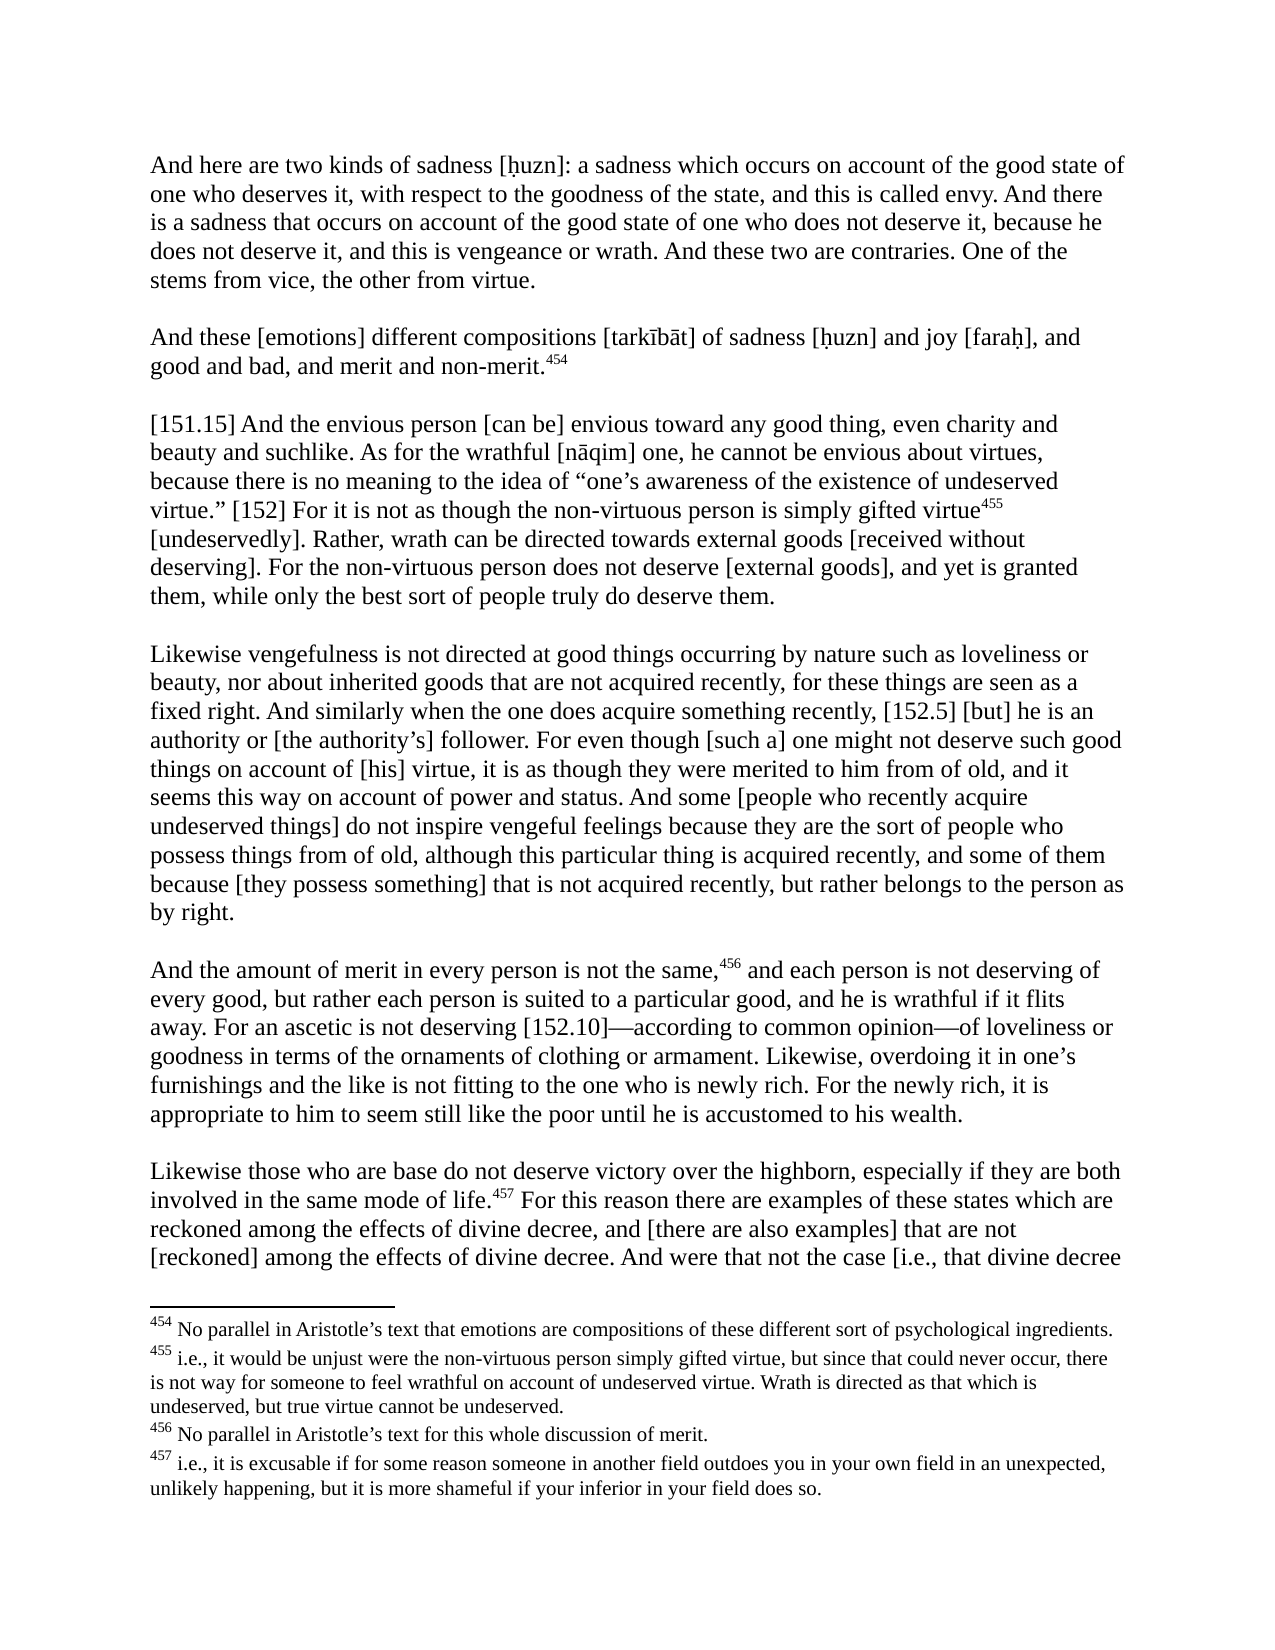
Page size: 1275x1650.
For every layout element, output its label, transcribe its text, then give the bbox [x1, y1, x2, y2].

text No parallel in Aristotle’s text for this whole discussion of merit. [150, 1418, 1125, 1447]
text No parallel in Aristotle’s text that emotions are compositions of these different sort of psychological ingredients. [150, 1313, 1125, 1342]
text [151.15] And the envious person [can be] envious toward any good thing, even charity and beauty and suchlike. As for the wrathful [nāqim] one, he cannot be envious about virtues, because there is no meaning to the idea of “one’s awareness of the existence of undeserved virtue.” [152] For it is not as though the non-virtuous person is simply gifted virtue [undeservedly]. Rather, wrath can be directed towards external goods [received without deserving]. For the non-virtuous person does not deserve [external goods], and yet is granted them, while only the best sort of people truly do deserve them. [150, 409, 1125, 610]
text Likewise those who are base do not deserve victory over the highborn, especially if they are both involved in the same mode of life. For this reason there are examples of these states which are reckoned among the effects of divine decree, and [there are also examples] that are not [reckoned] among the effects of divine decree. And were that not the case [i.e., that divine decree [150, 1156, 1125, 1271]
text i.e., it is excusable if for some reason someone in another field outdoes you in your own field in an unexpected, unlikely happening, but it is more shameful if your inferior in your field does so. [150, 1447, 1125, 1500]
text And these [emotions] different compositions [tarkībāt] of sadness [ḥuzn] and joy [faraḥ], and good and bad, and merit and non-merit. [150, 322, 1125, 380]
text i.e., it would be unjust were the non-virtuous person simply gifted virtue, but since that could never occur, there is not way for someone to feel wrathful on account of undeserved virtue. Wrath is directed as that which is undeserved, but true virtue cannot be undeserved. [150, 1342, 1125, 1418]
text Likewise vengefulness is not directed at good things occurring by nature such as loveliness or beauty, nor about inherited goods that are not acquired recently, for these things are seen as a fixed right. And similarly when the one does acquire something recently, [152.5] [but] he is an authority or [the authority’s] follower. For even though [such a] one might not deserve such good things on account of [his] virtue, it is as though they were merited to him from of old, and it seems this way on account of power and status. And some [people who recently acquire undeserved things] do not inspire vengeful feelings because they are the sort of people who possess things from of old, although this particular thing is acquired recently, and some of them because [they possess something] that is not acquired recently, but rather belongs to the person as by right. [150, 639, 1125, 926]
text And the amount of merit in every person is not the same, and each person is not deserving of every good, but rather each person is suited to a particular good, and he is wrathful if it flits away. For an ascetic is not deserving [152.10]—according to common opinion—of loveliness or goodness in terms of the ornaments of clothing or armament. Likewise, overdoing it in one’s furnishings and the like is not fitting to the one who is newly rich. For the newly rich, it is appropriate to him to seem still like the poor until he is accustomed to his wealth. [150, 955, 1125, 1127]
text And here are two kinds of sadness [ḥuzn]: a sadness which occurs on account of the good state of one who deserves it, with respect to the goodness of the state, and this is called envy. And there is a sadness that occurs on account of the good state of one who does not deserve it, because he does not deserve it, and this is vengeance or wrath. And these two are contraries. One of the stems from vice, the other from virtue. [150, 150, 1125, 294]
